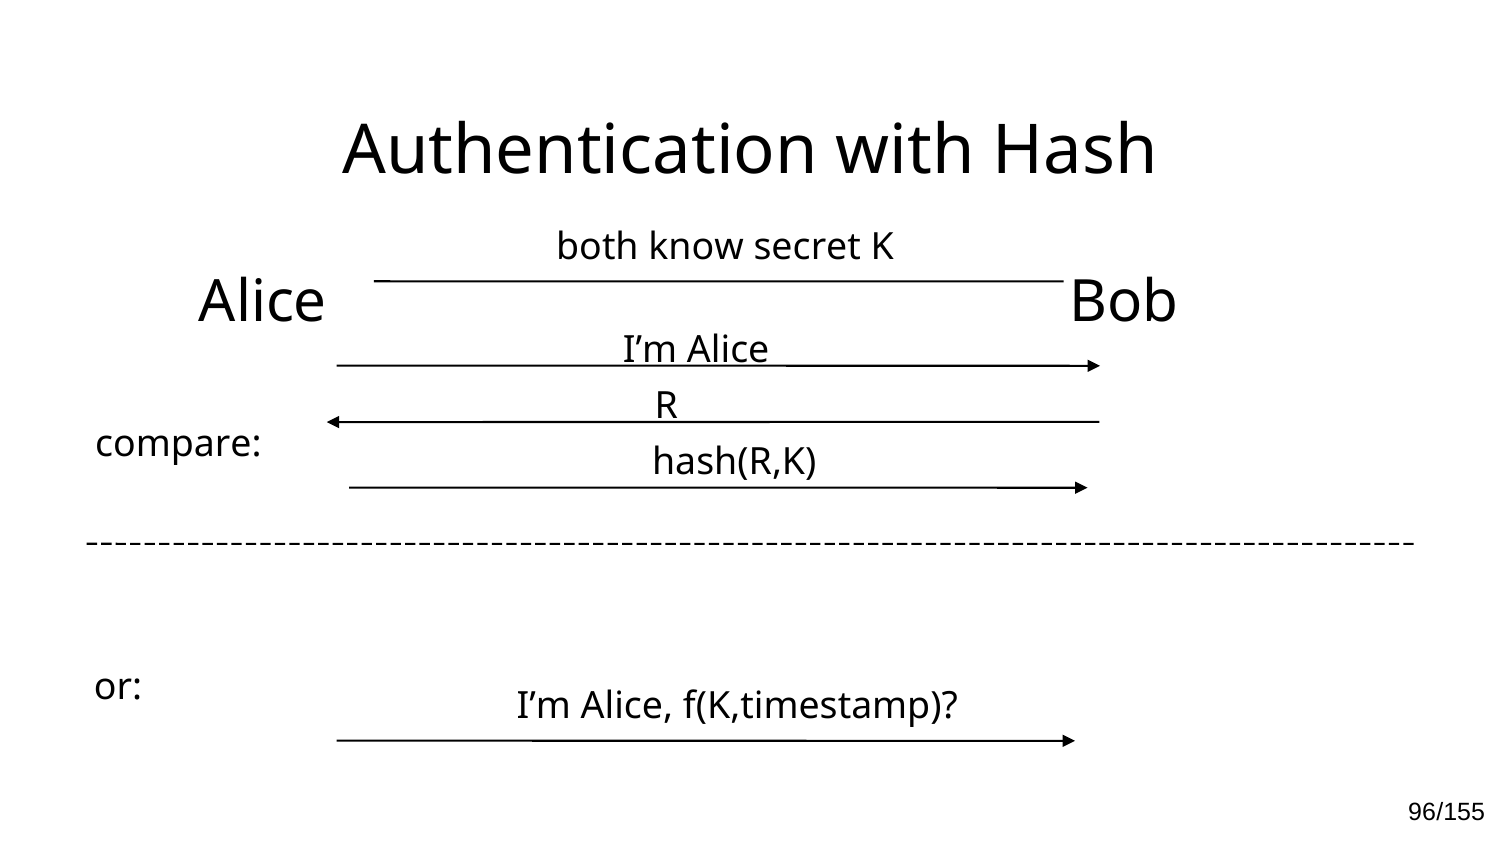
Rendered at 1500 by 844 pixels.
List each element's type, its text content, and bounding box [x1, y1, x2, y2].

text_box Alice [183, 255, 342, 341]
text_box R [639, 373, 694, 429]
text_box hash(R,K) [637, 429, 832, 486]
text_box compare: [80, 410, 277, 472]
text_box I’m Alice, f(K,timestamp)? [501, 673, 974, 734]
text_box or: [78, 654, 158, 715]
text_box I’m Alice [607, 316, 785, 378]
text_box Bob [1054, 254, 1194, 341]
title Authentication with Hash [112, 74, 1388, 216]
text_box both know secret K [541, 213, 910, 275]
